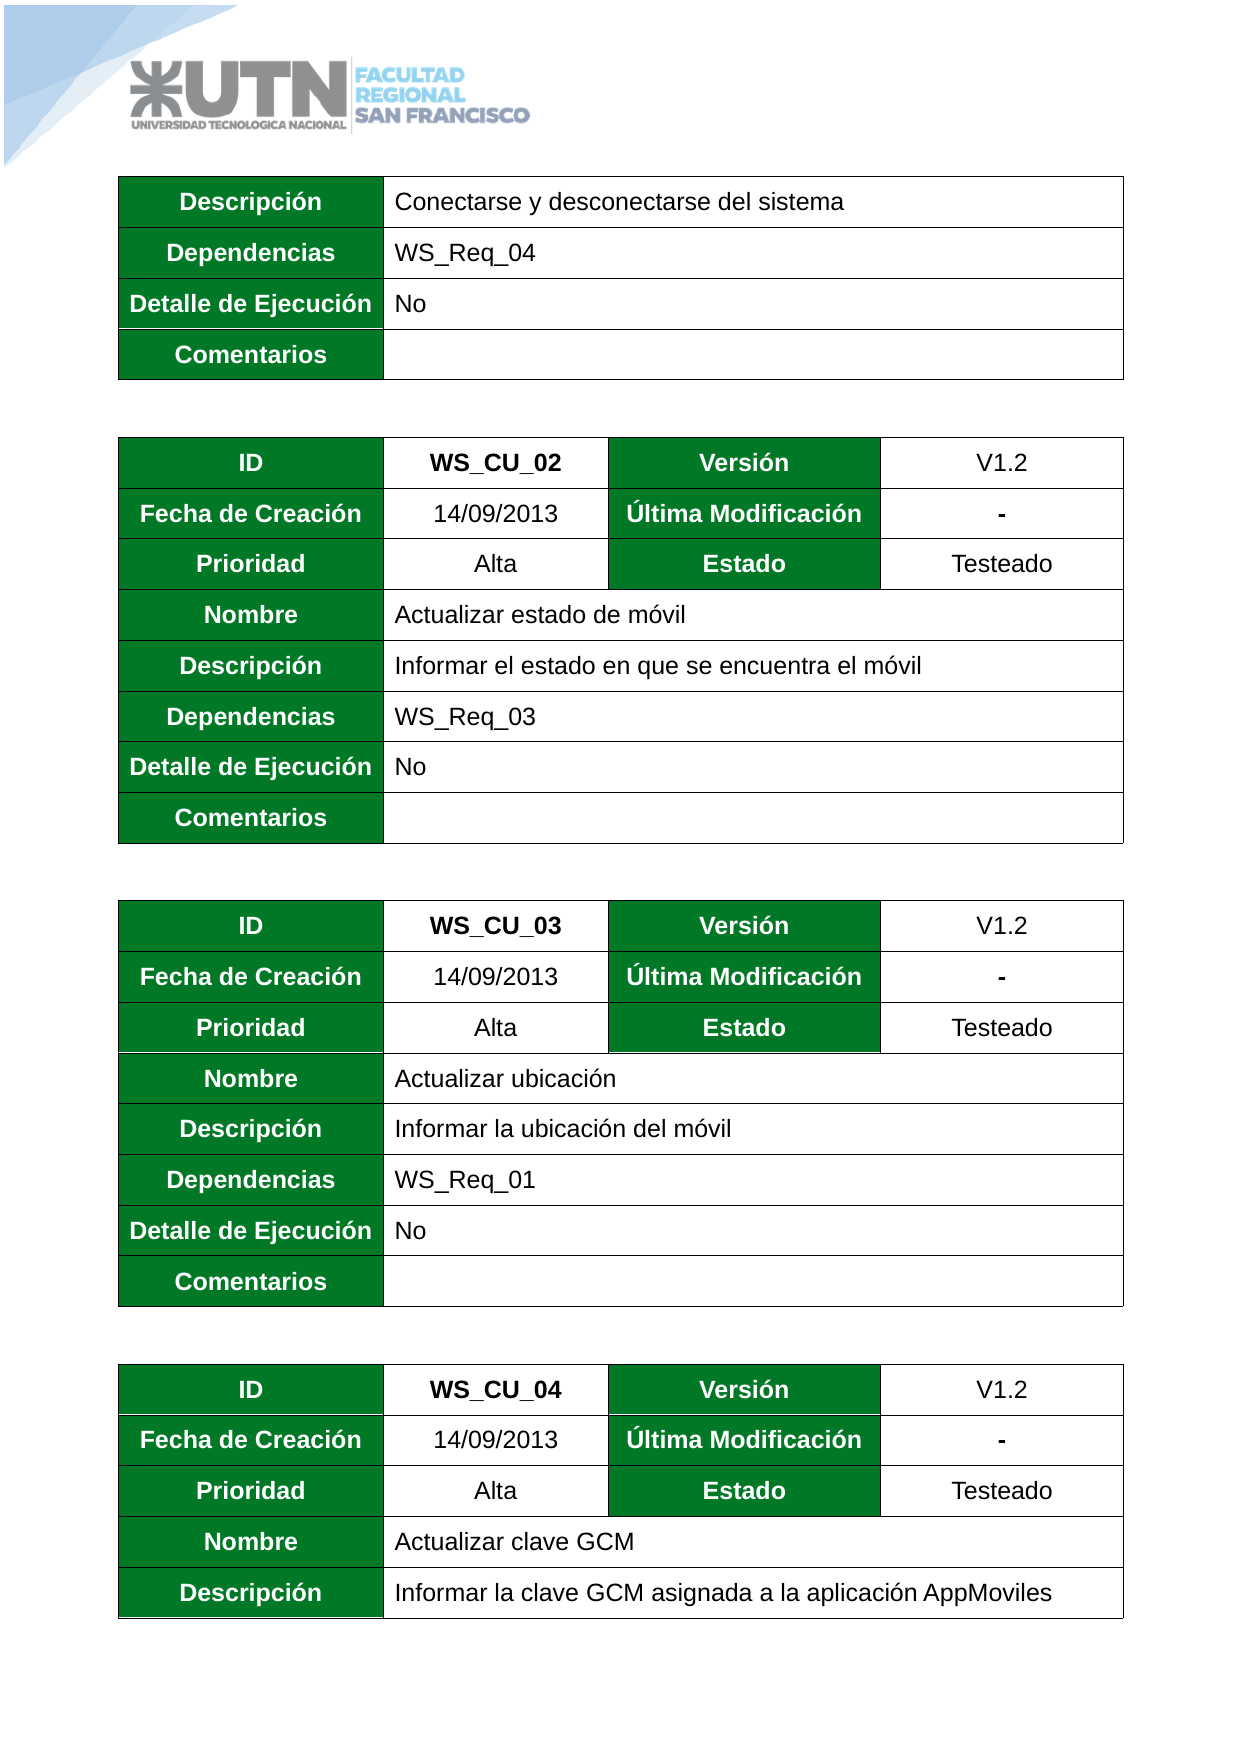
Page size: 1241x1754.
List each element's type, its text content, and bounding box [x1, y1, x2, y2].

table_cell Comentarios [119, 793, 383, 843]
table_header Versión [609, 1365, 880, 1414]
table_cell Estado [609, 1466, 880, 1516]
table_cell Actualizar estado de móvil [384, 590, 1123, 640]
table_header ID [119, 1365, 383, 1414]
table_cell Nombre [119, 590, 383, 640]
table_cell Dependencias [119, 228, 383, 278]
table_cell Estado [609, 1003, 880, 1052]
table_header WS_CU_02 [384, 438, 608, 488]
table_cell Descripción [119, 1568, 383, 1617]
table_cell [384, 793, 1123, 843]
table_header V1.2 [881, 438, 1123, 488]
table_cell No [384, 1206, 1123, 1255]
table_cell Detalle de Ejecución [119, 279, 383, 328]
table_cell Testeado [881, 1466, 1123, 1516]
table_header ID [119, 438, 383, 488]
table_cell Comentarios [119, 1256, 383, 1306]
table_cell Detalle de Ejecución [119, 742, 383, 792]
table_header Versión [609, 438, 880, 488]
table_cell Testeado [881, 539, 1123, 589]
table_cell Comentarios [119, 330, 383, 379]
table_cell Fecha de Creación [119, 1416, 383, 1465]
table_cell Última Modificación [609, 489, 880, 538]
table_header V1.2 [881, 901, 1123, 951]
picture [3, 5, 532, 169]
table_cell - [881, 489, 1123, 538]
table_cell Actualizar clave GCM [384, 1517, 1123, 1567]
table_cell 14/09/2013 [384, 952, 608, 1002]
table_cell Alta [384, 1003, 608, 1052]
table_cell Alta [384, 539, 608, 589]
table_cell Informar la ubicación del móvil [384, 1104, 1123, 1154]
table_cell Prioridad [119, 1003, 383, 1052]
table_cell Prioridad [119, 1466, 383, 1516]
table_cell Testeado [881, 1003, 1123, 1052]
table_cell [384, 330, 1123, 379]
table_header ID [119, 901, 383, 951]
table_cell WS_Req_04 [384, 228, 1123, 278]
table_cell Descripción [119, 177, 383, 227]
table_cell WS_Req_03 [384, 692, 1123, 741]
table_header WS_CU_03 [384, 901, 608, 951]
table_cell Fecha de Creación [119, 952, 383, 1002]
table_cell Nombre [119, 1517, 383, 1567]
table_cell Fecha de Creación [119, 489, 383, 538]
table_cell Descripción [119, 1104, 383, 1154]
table_cell Dependencias [119, 692, 383, 741]
table_header Versión [609, 901, 880, 951]
table_cell [384, 1256, 1123, 1306]
table_cell No [384, 279, 1123, 328]
table_cell - [881, 1416, 1123, 1465]
table_cell Dependencias [119, 1155, 383, 1205]
table_cell Informar la clave GCM asignada a la aplicación AppMoviles [384, 1568, 1123, 1617]
table_cell Conectarse y desconectarse del sistema [384, 177, 1123, 227]
table_cell Actualizar ubicación [384, 1054, 1123, 1103]
table_cell Descripción [119, 641, 383, 691]
table_cell Prioridad [119, 539, 383, 589]
table_cell Última Modificación [609, 1416, 880, 1465]
table_cell Informar el estado en que se encuentra el móvil [384, 641, 1123, 691]
table_cell 14/09/2013 [384, 1416, 608, 1465]
table_cell Última Modificación [609, 952, 880, 1002]
table_cell No [384, 742, 1123, 792]
table_cell WS_Req_01 [384, 1155, 1123, 1205]
table_cell Estado [609, 539, 880, 589]
table_cell 14/09/2013 [384, 489, 608, 538]
table_cell - [881, 952, 1123, 1002]
table_cell Nombre [119, 1054, 383, 1103]
table_header V1.2 [881, 1365, 1123, 1414]
table_cell Alta [384, 1466, 608, 1516]
table_header WS_CU_04 [384, 1365, 608, 1414]
table_cell Detalle de Ejecución [119, 1206, 383, 1255]
